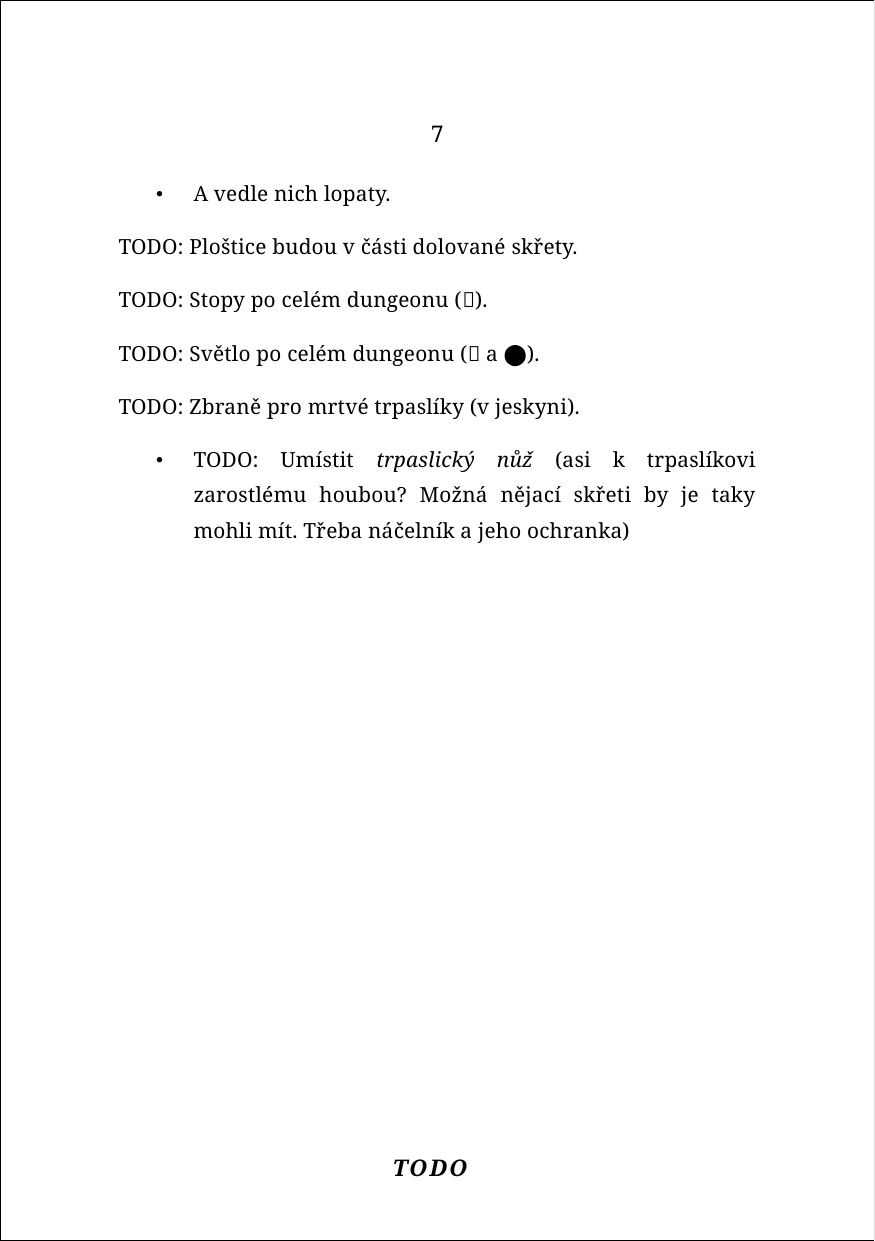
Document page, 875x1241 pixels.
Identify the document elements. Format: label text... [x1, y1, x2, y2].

text TODO: Světlo po celém dungeonu (💡 a ⬤). [118, 339, 756, 367]
text TODO: Ploštice budou v části dolované skřety. [118, 232, 756, 261]
list TODO: Umístit trpaslický nůž (asi k trpaslíkovi zarostlému houbou? Možná nějací skřeti by je taky mohli mít. Třeba náčelník a jeho ochranka) [156, 445, 756, 544]
text TODO: Zbraně pro mrtvé trpaslíky (v jeskyni). [118, 392, 756, 420]
list A vedle nich lopaty. [156, 179, 756, 207]
text TODO: Stopy po celém dungeonu (👣). [118, 285, 756, 314]
